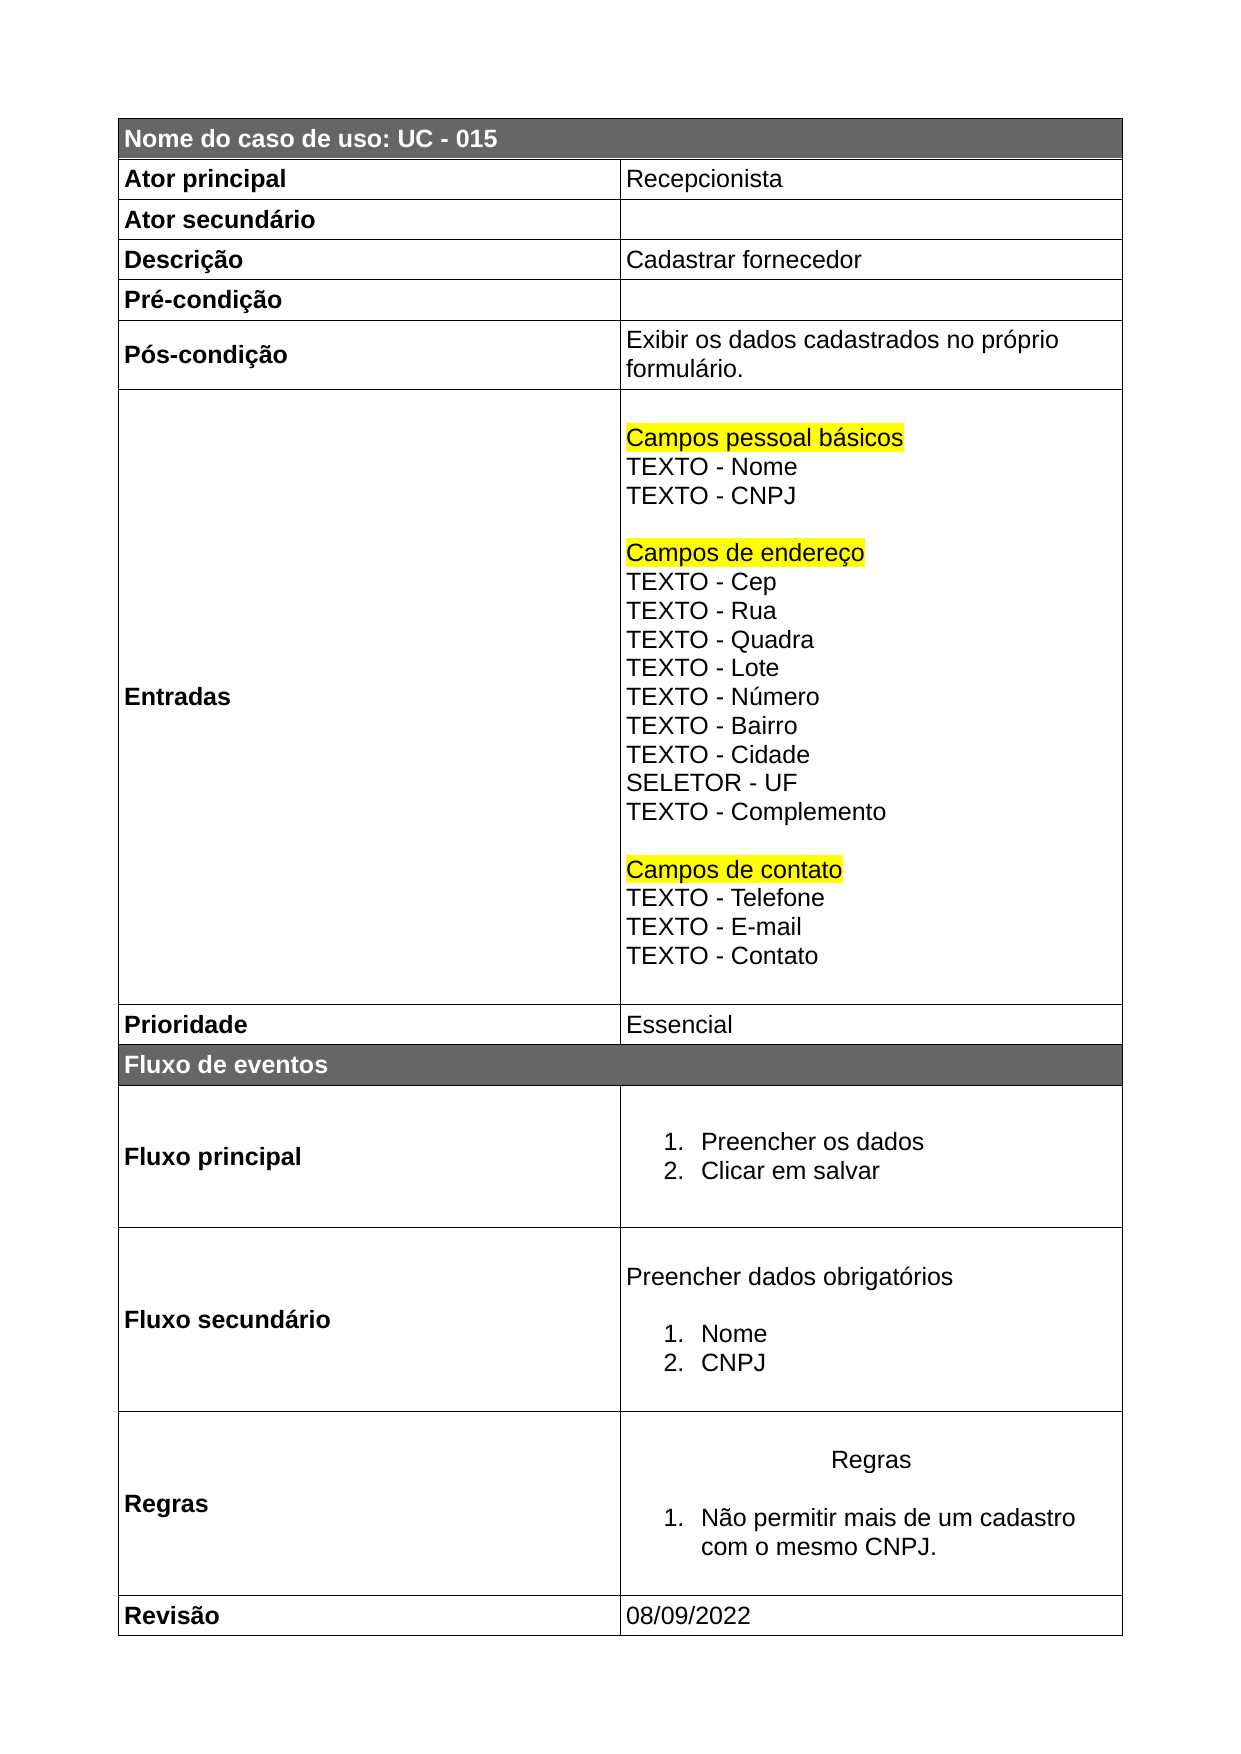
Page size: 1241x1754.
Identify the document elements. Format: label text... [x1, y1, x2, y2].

table_cell Preencher dados obrigatórios Nome CNPJ [621, 1228, 1122, 1411]
table_cell Recepcionista [621, 160, 1122, 199]
table_cell Campos pessoal básicos TEXTO - Nome TEXTO - CNPJ Campos de endereço TEXTO - Cep TEXTO - Rua TEXTO - Quadra TEXTO - Lote TEXTO - Número TEXTO - Bairro TEXTO - Cidade SELETOR - UF TEXTO - Complemento Campos de contato TEXTO - Telefone TEXTO - E-mail TEXTO - Contato [621, 390, 1122, 1004]
table_cell [621, 280, 1122, 320]
table_cell Essencial [621, 1005, 1122, 1044]
table_cell Regras [119, 1412, 620, 1595]
table_cell Fluxo de eventos [119, 1045, 1122, 1085]
table_cell Descrição [119, 240, 620, 279]
table_cell 08/09/2022 [621, 1596, 1122, 1635]
table_cell Ator principal [119, 160, 620, 199]
table_cell Fluxo secundário [119, 1228, 620, 1411]
table_cell Prioridade [119, 1005, 620, 1044]
table_cell Regras Não permitir mais de um cadastro com o mesmo CNPJ. [621, 1412, 1122, 1595]
table_cell Ator secundário [119, 200, 620, 239]
table_cell Exibir os dados cadastrados no próprio formulário. [621, 321, 1122, 389]
table_cell Preencher os dados Clicar em salvar [621, 1086, 1122, 1227]
table_cell Entradas [119, 390, 620, 1004]
table_cell [621, 200, 1122, 239]
table_header Nome do caso de uso: UC - 015 [119, 119, 1122, 158]
table_cell Fluxo principal [119, 1086, 620, 1227]
table_cell Cadastrar fornecedor [621, 240, 1122, 279]
table_cell Pré-condição [119, 280, 620, 320]
table_cell Pós-condição [119, 321, 620, 389]
table_cell Revisão [119, 1596, 620, 1635]
